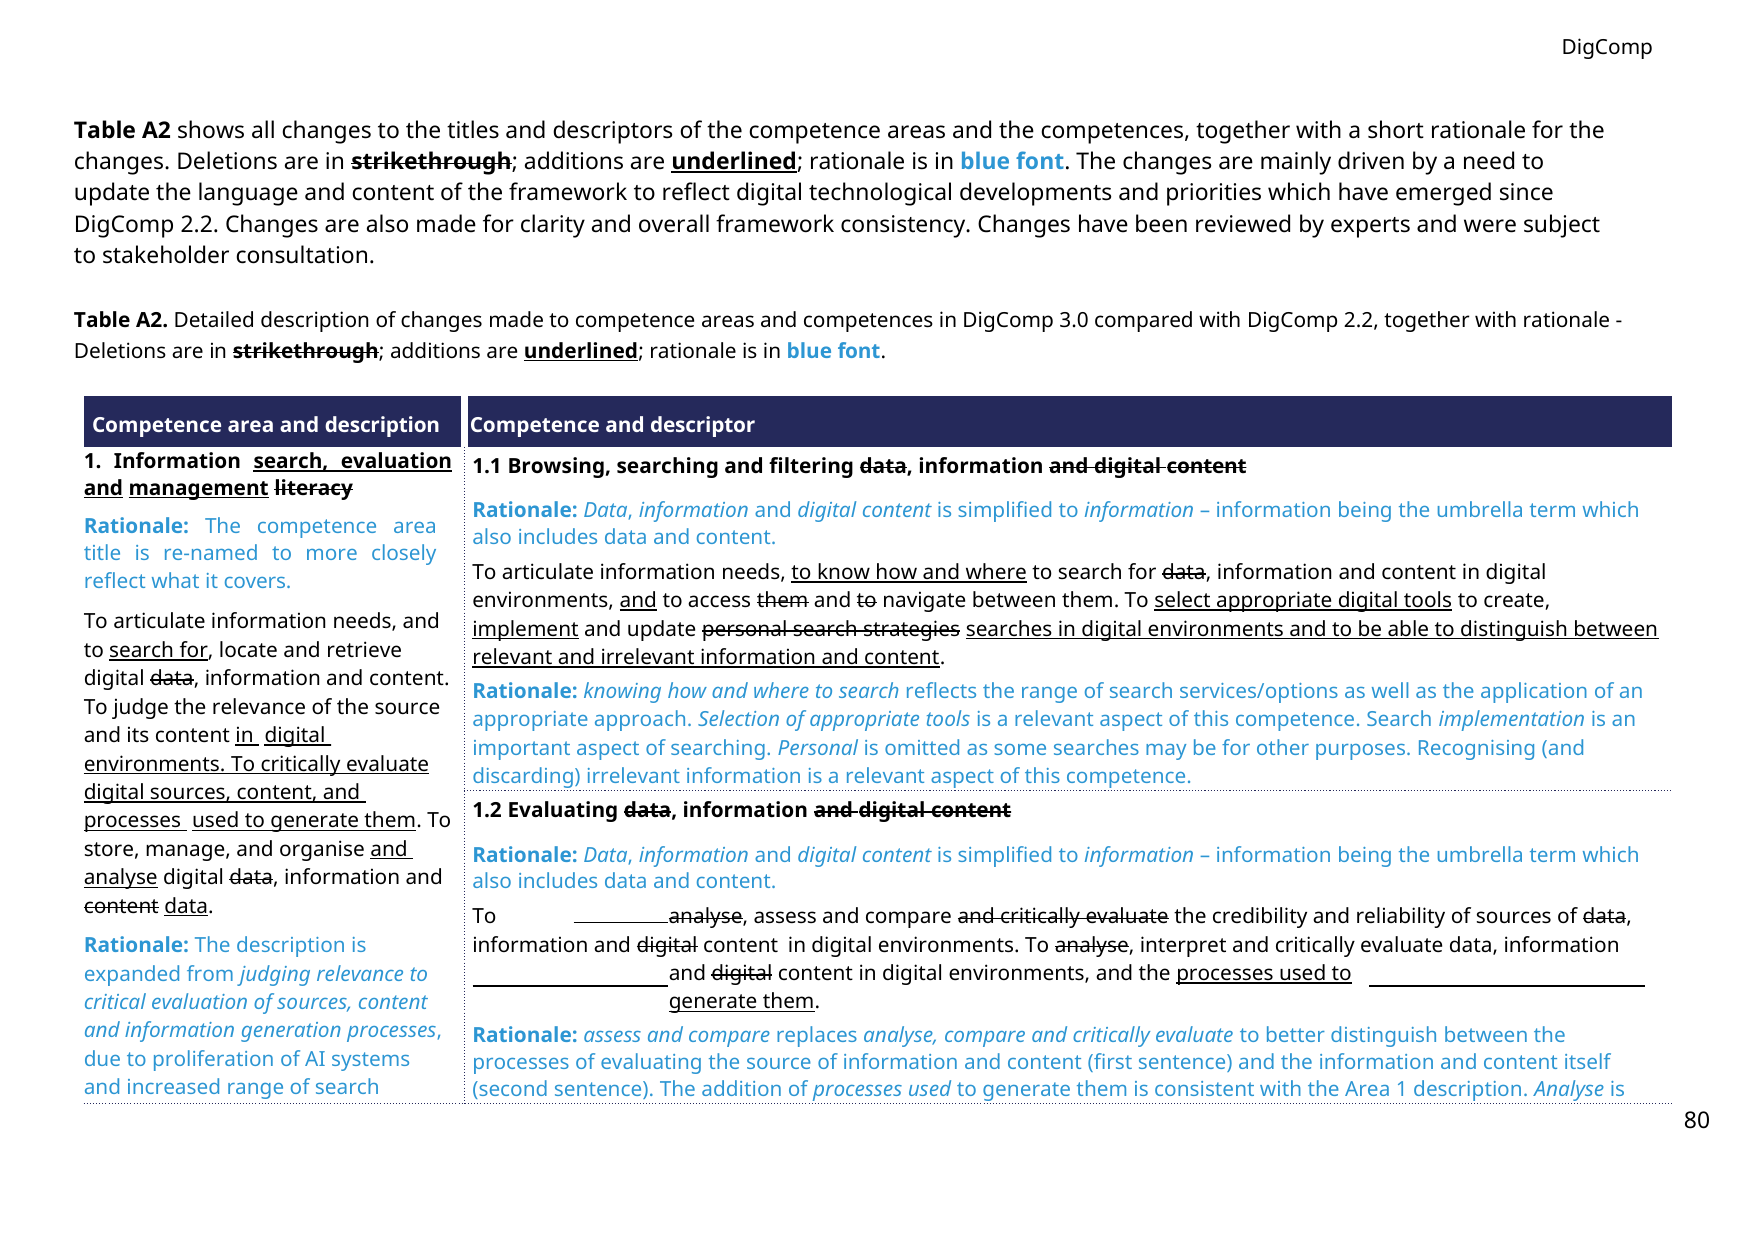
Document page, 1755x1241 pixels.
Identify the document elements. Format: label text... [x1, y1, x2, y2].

text Table A2. Detailed description of changes made to competence areas and competences in DigComp 3.0 compared with DigComp 2.2, together with rationale - Deletions are in strikethrough; additions are underlined; rationale is in blue font. [74, 305, 1710, 365]
text Table A2 shows all changes to the titles and descriptors of the competence areas and the competences, together with a short rationale for the changes. Deletions are in strikethrough; additions are underlined; rationale is in blue font. The changes are mainly driven by a need to update the language and content of the framework to reflect digital technological developments and priorities which have emerged since DigComp 2.2. Changes are also made for clarity and overall framework consistency. Changes have been reviewed by experts and were subject to stakeholder consultation. [74, 114, 1617, 270]
table_header Competence and descriptor [468, 396, 1672, 447]
table_header Competence area and description [84, 396, 461, 447]
table_cell 1.2 Evaluating data, information and digital content Rationale: Data, information and digital content is simplified to information – information being the umbrella term which also includes data and content. To analyse, assess and compare and critically evaluate the credibility and reliability of sources of data, information and digital content in digital environments. To analyse, interpret and critically evaluate data, information and digital content in digital environments, and the processes used to generate them. Rationale: assess and compare replaces analyse, compare and critically evaluate to better distinguish between the processes of evaluating the source of information and content (first sentence) and the information and content itself (second sentence). The addition of processes used to generate them is consistent with the Area 1 description. Analyse is [464, 790, 1672, 1103]
table_cell 1. Information search, evaluation and management literacy Rationale: The competence area title is re-named to more closely reflect what it covers. To articulate information needs, and to search for, locate and retrieve digital data, information and content. To judge the relevance of the source and its content in digital environments. To critically evaluate digital sources, content, and processes used to generate them. To store, manage, and organise and analyse digital data, information and content data. Rationale: The description is expanded from judging relevance to critical evaluation of sources, content and information generation processes, due to proliferation of AI systems and increased range of search [84, 447, 464, 1103]
table_cell 1.1 Browsing, searching and filtering data, information and digital content Rationale: Data, information and digital content is simplified to information – information being the umbrella term which also includes data and content. To articulate information needs, to know how and where to search for data, information and content in digital environments, and to access them and to navigate between them. To select appropriate digital tools to create, implement and update personal search strategies searches in digital environments and to be able to distinguish between relevant and irrelevant information and content. Rationale: knowing how and where to search reflects the range of search services/options as well as the application of an appropriate approach. Selection of appropriate tools is a relevant aspect of this competence. Search implementation is an important aspect of searching. Personal is omitted as some searches may be for other purposes. Recognising (and discarding) irrelevant information is a relevant aspect of this competence. [464, 447, 1672, 790]
